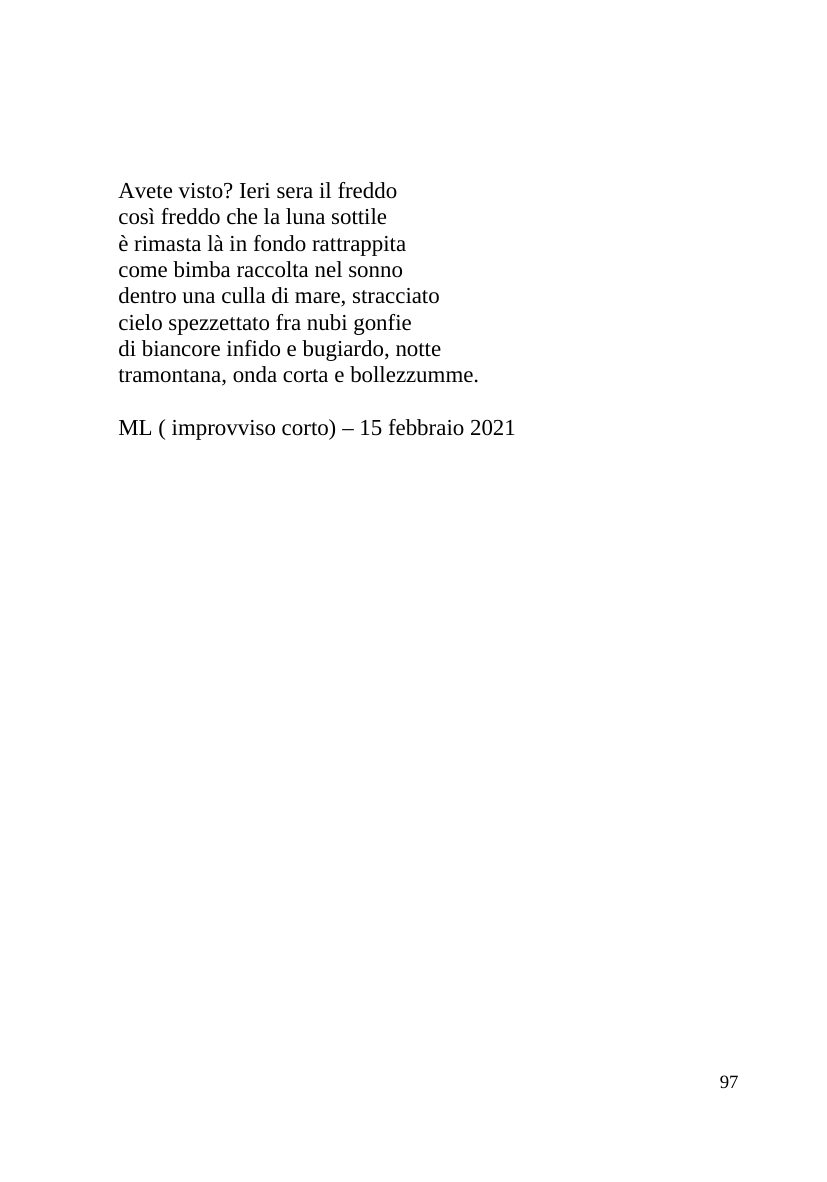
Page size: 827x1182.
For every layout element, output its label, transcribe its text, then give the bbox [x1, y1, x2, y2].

text è rimasta là in fondo rattrappita [118, 230, 738, 256]
text cielo spezzettato fra nubi gonfie [118, 309, 738, 335]
text dentro una culla di mare, stracciato [118, 282, 738, 309]
text Avete visto? Ieri sera il freddo [118, 177, 738, 203]
text tramontana, onda corta e bollezzumme. [118, 362, 738, 388]
text così freddo che la luna sottile [118, 203, 738, 230]
text ML ( improvviso corto) ‒ 15 febbraio 2021 [118, 414, 738, 441]
text come bimba raccolta nel sonno [118, 256, 738, 282]
text di biancore infido e bugiardo, notte [118, 335, 738, 362]
